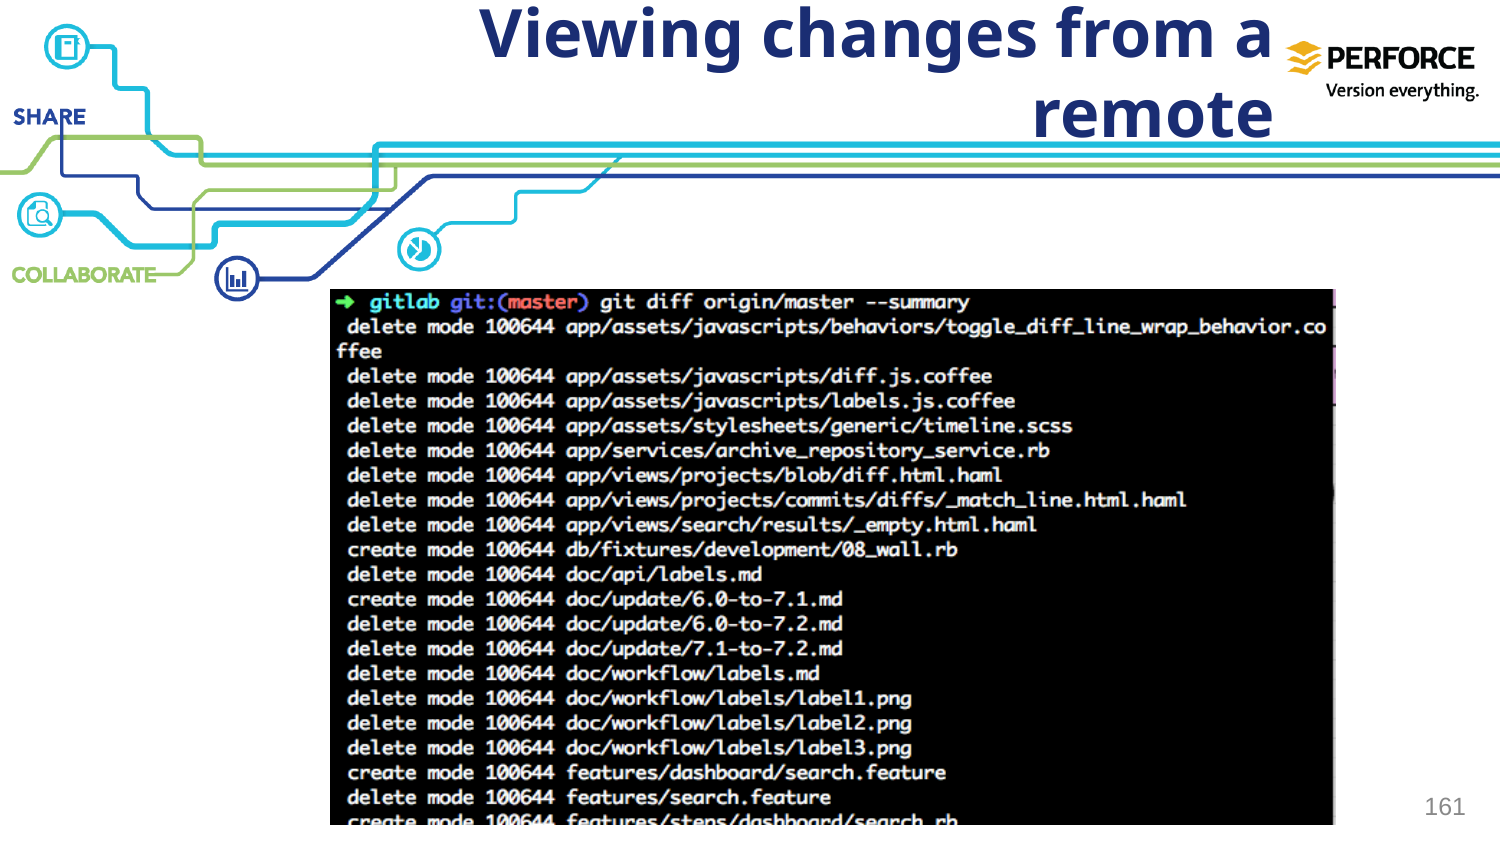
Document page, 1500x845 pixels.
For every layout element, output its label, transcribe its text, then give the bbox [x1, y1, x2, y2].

picture [0, 0, 1500, 845]
text_box [1131, 782, 1482, 828]
title Viewing changes from a remote [240, 0, 1291, 198]
